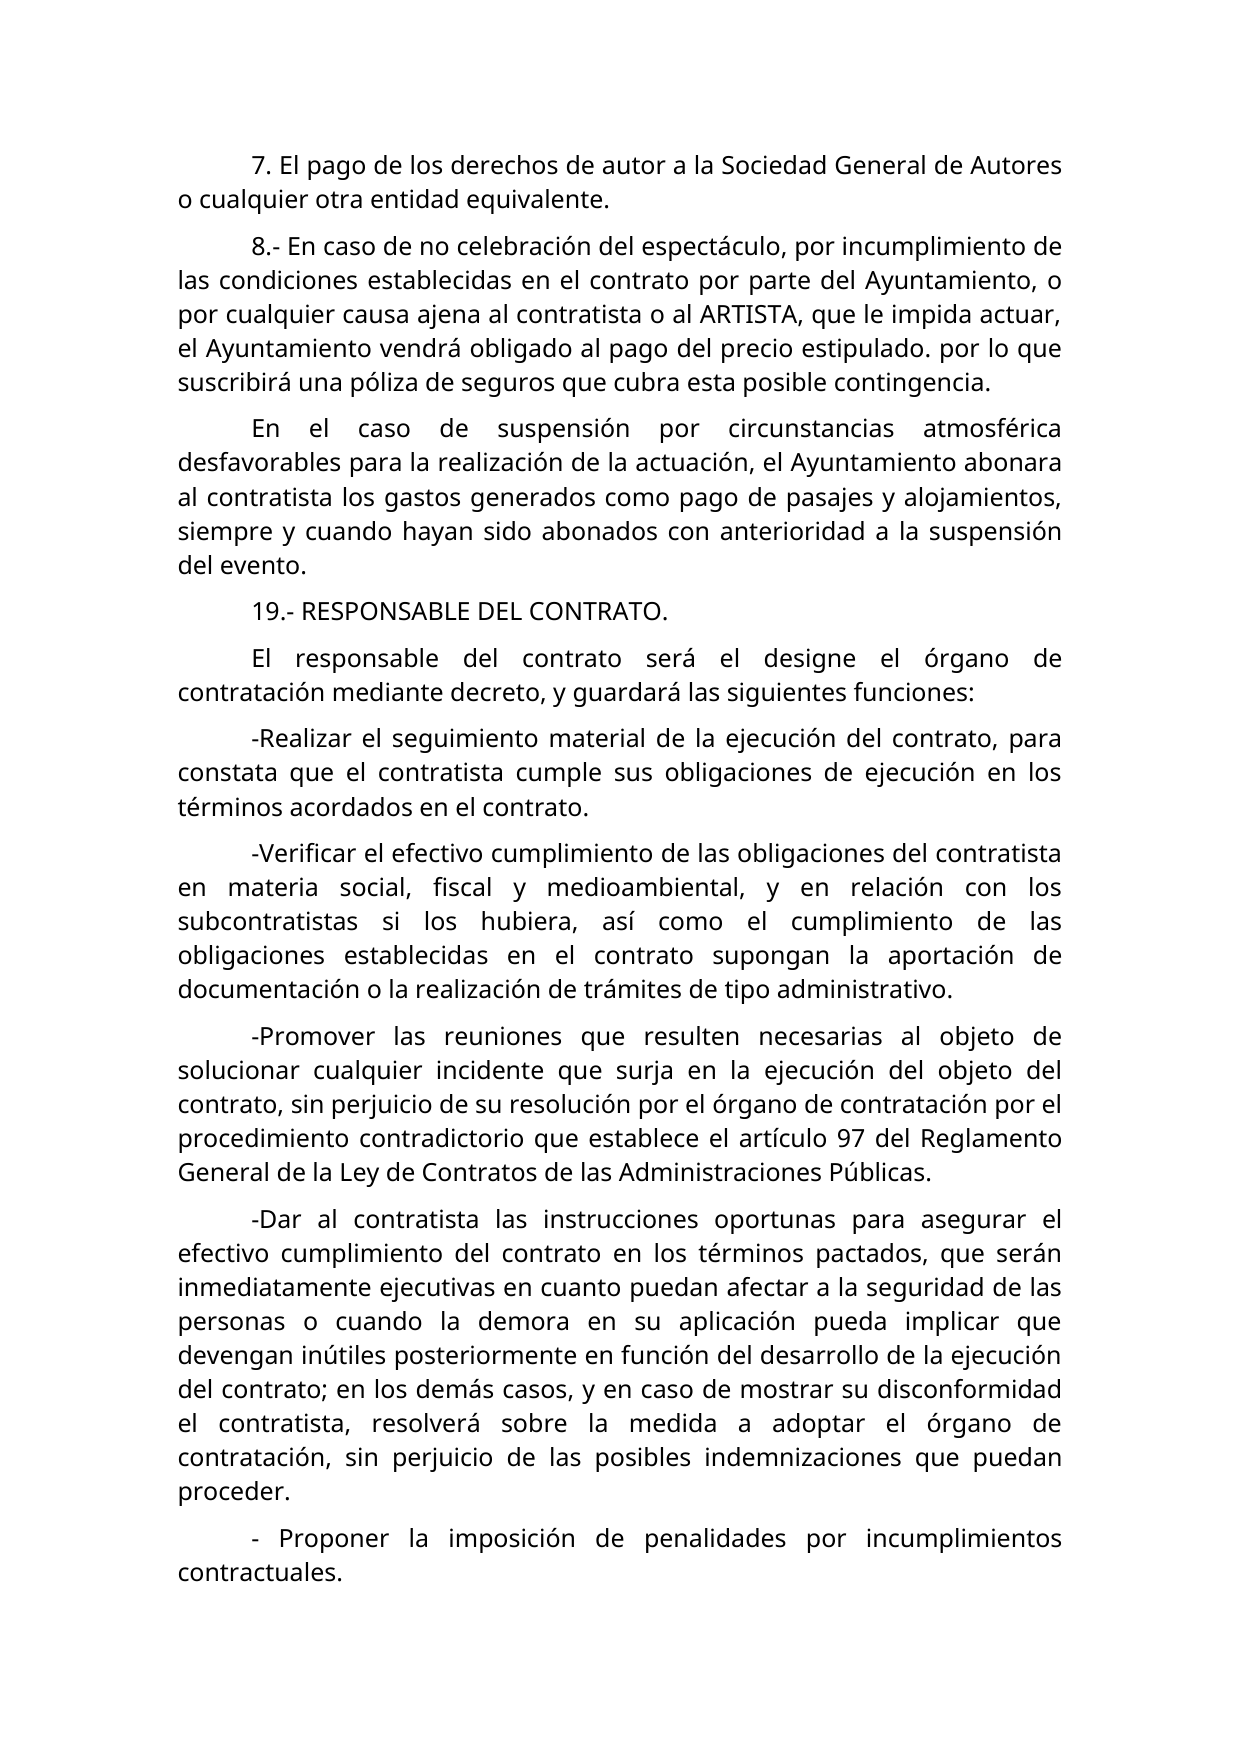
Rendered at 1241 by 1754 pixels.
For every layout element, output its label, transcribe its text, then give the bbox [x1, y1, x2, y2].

text -Realizar el seguimiento material de la ejecución del contrato, para constata que el contratista cumple sus obligaciones de ejecución en los términos acordados en el contrato. [177, 721, 1063, 823]
text 7. El pago de los derechos de autor a la Sociedad General de Autores o cualquier otra entidad equivalente. [177, 148, 1063, 216]
text -Verificar el efectivo cumplimiento de las obligaciones del contratista en materia social, fiscal y medioambiental, y en relación con los subcontratistas si los hubiera, así como el cumplimiento de las obligaciones establecidas en el contrato supongan la aportación de documentación o la realización de trámites de tipo administrativo. [177, 836, 1063, 1006]
text El responsable del contrato será el designe el órgano de contratación mediante decreto, y guardará las siguientes funciones: [177, 640, 1063, 708]
text - Proponer la imposición de penalidades por incumplimientos contractuales. [177, 1520, 1063, 1588]
text -Promover las reuniones que resulten necesarias al objeto de solucionar cualquier incidente que surja en la ejecución del objeto del contrato, sin perjuicio de su resolución por el órgano de contratación por el procedimiento contradictorio que establece el artículo 97 del Reglamento General de la Ley de Contratos de las Administraciones Públicas. [177, 1018, 1063, 1189]
text En el caso de suspensión por circunstancias atmosférica desfavorables para la realización de la actuación, el Ayuntamiento abonara al contratista los gastos generados como pago de pasajes y alojamientos, siempre y cuando hayan sido abonados con anterioridad a la suspensión del evento. [177, 411, 1063, 581]
text 19.- RESPONSABLE DEL CONTRATO. [177, 594, 1063, 628]
text -Dar al contratista las instrucciones oportunas para asegurar el efectivo cumplimiento del contrato en los términos pactados, que serán inmediatamente ejecutivas en cuanto puedan afectar a la seguridad de las personas o cuando la demora en su aplicación pueda implicar que devengan inútiles posteriormente en función del desarrollo de la ejecución del contrato; en los demás casos, y en caso de mostrar su disconformidad el contratista, resolverá sobre la medida a adoptar el órgano de contratación, sin perjuicio de las posibles indemnizaciones que puedan proceder. [177, 1201, 1063, 1508]
text 8.- En caso de no celebración del espectáculo, por incumplimiento de las condiciones establecidas en el contrato por parte del Ayuntamiento, o por cualquier causa ajena al contratista o al ARTISTA, que le impida actuar, el Ayuntamiento vendrá obligado al pago del precio estipulado. por lo que suscribirá una póliza de seguros que cubra esta posible contingencia. [177, 228, 1063, 398]
